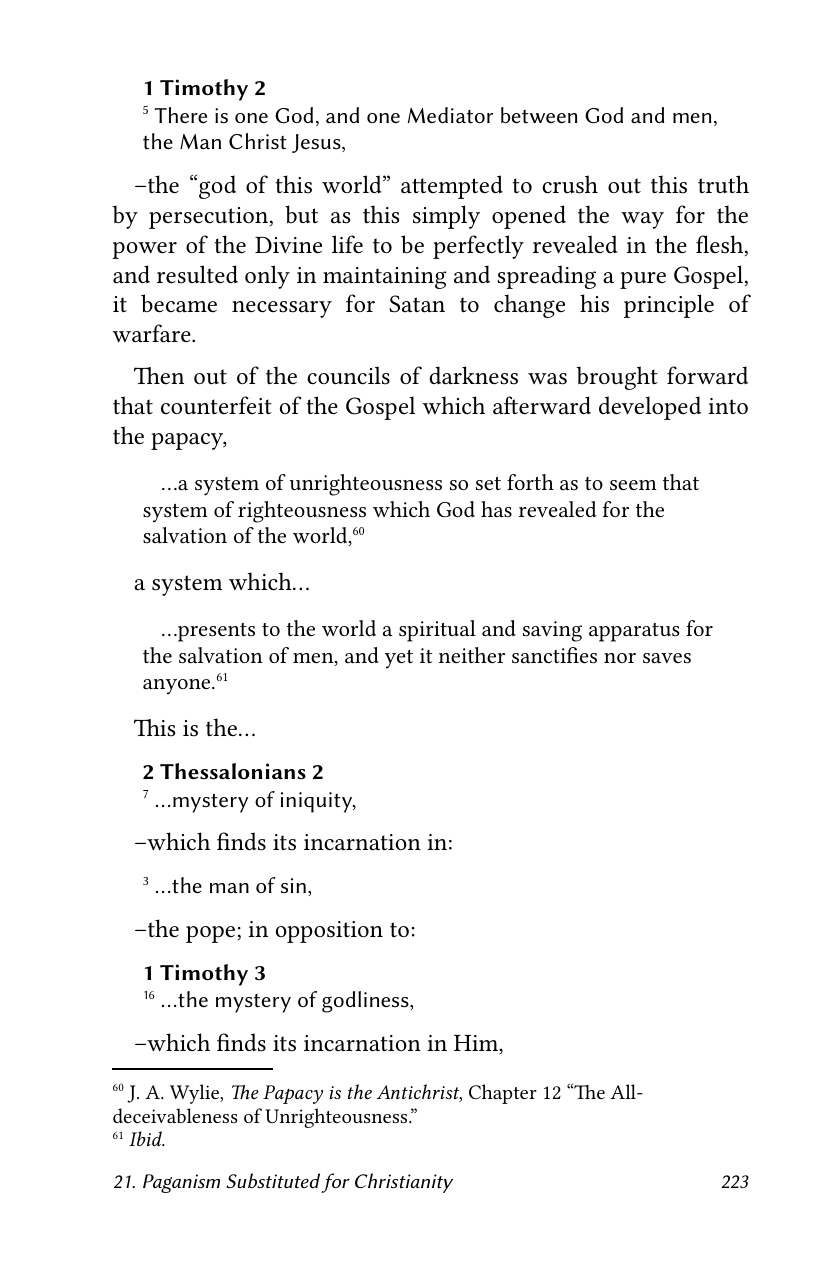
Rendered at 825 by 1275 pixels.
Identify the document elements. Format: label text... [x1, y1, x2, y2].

text ...a system of unrighteousness so set forth as to seem that system of righteousness which God has revealed for the salvation of the world, [142, 470, 720, 549]
text 1 Timothy 3 [142, 960, 750, 986]
text 5 There is one God, and one Mediator between God and men, the Man Christ Jesus, [142, 103, 720, 155]
text –the “god of this world” attempted to crush out this truth by persecution, but as this simply opened the way for the power of the Divine life to be perfectly revealed in the flesh, and resulted only in maintaining and spreading a pure Gospel, it became necessary for Satan to change his principle of warfare. [112, 171, 750, 349]
text –the pope; in opposition to: [112, 915, 750, 943]
text This is the… [112, 714, 750, 743]
text Then out of the councils of darkness was brought forward that counterfeit of the Gospel which afterward developed into the papacy, [112, 362, 750, 451]
text Ibid. [112, 1128, 750, 1152]
text –which finds its incarnation in Him, [112, 1029, 750, 1057]
text a system which… [112, 568, 750, 597]
text J. A. Wylie, The Papacy is the Antichrist, Chapter 12 “The All-deceivableness of Unrighteousness.” [112, 1081, 750, 1128]
text –which finds its incarnation in: [112, 828, 750, 857]
text ...presents to the world a spiritual and saving apparatus for the salvation of men, and yet it neither sanctifies nor saves anyone. [142, 616, 720, 696]
text 1 Timothy 2 [142, 75, 750, 101]
text 2 Thessalonians 2 [142, 759, 750, 785]
text 3 ...the man of sin, [142, 873, 720, 899]
text 7 ...mystery of iniquity, [142, 787, 720, 813]
text 16 ...the mystery of godliness, [142, 987, 720, 1013]
